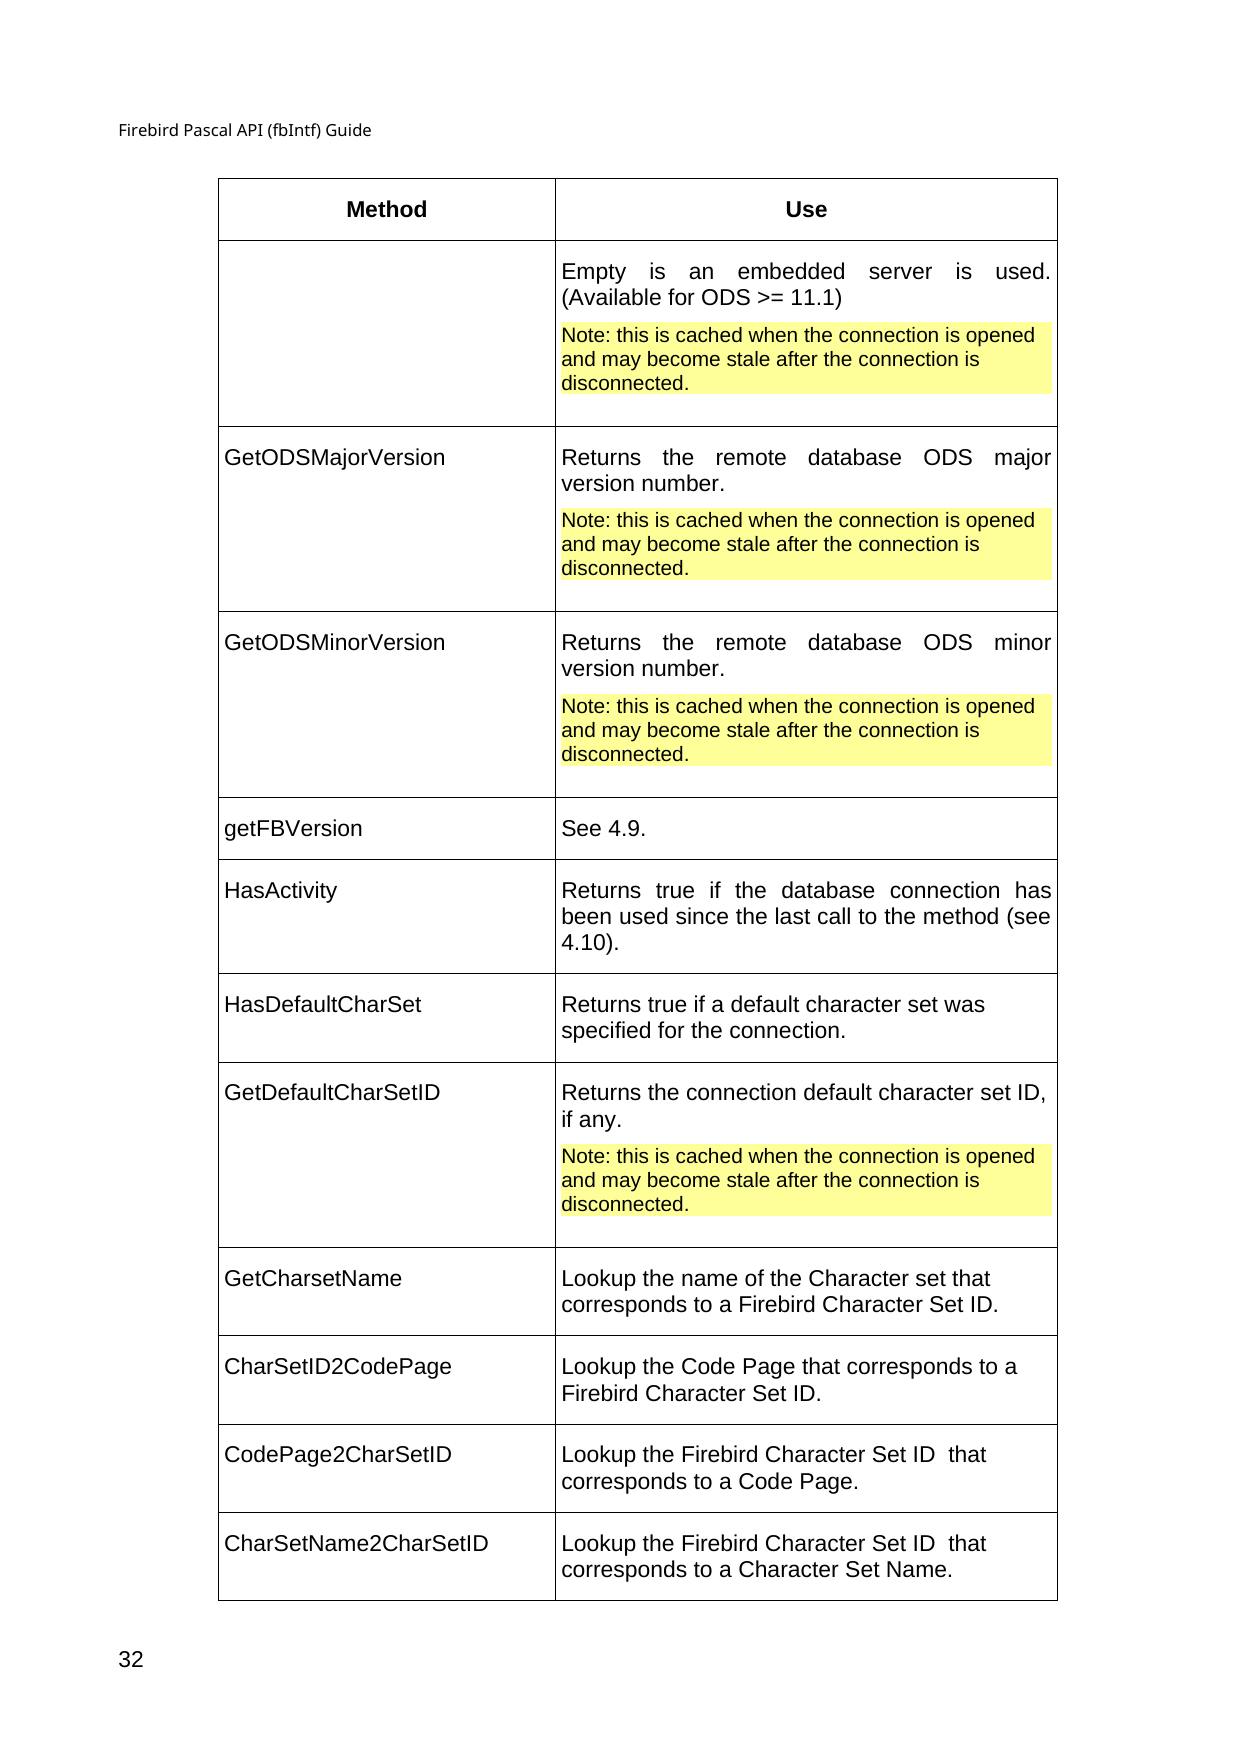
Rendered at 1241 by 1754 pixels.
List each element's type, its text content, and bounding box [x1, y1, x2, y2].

table_cell Returns the remote database ODS minor version number. Note: this is cached when the connection is opened and may become stale after the connection is disconnected. [556, 612, 1057, 797]
table_cell GetDefaultCharSetID [219, 1063, 555, 1247]
table_cell Lookup the Firebird Character Set ID that corresponds to a Code Page. [556, 1425, 1057, 1512]
table_cell CharSetID2CodePage [219, 1336, 555, 1424]
table_cell Returns the connection default character set ID, if any. Note: this is cached when the connection is opened and may become stale after the connection is disconnected. [556, 1063, 1057, 1247]
table_cell Returns the remote database ODS major version number. Note: this is cached when the connection is opened and may become stale after the connection is disconnected. [556, 427, 1057, 611]
table_cell Lookup the Code Page that corresponds to a Firebird Character Set ID. [556, 1336, 1057, 1424]
table_cell Returns true if the database connection has been used since the last call to the method (see 4.10). [556, 860, 1057, 973]
table_cell Returns true if a default character set was specified for the connection. [556, 974, 1057, 1062]
table_cell GetCharsetName [219, 1248, 555, 1335]
table_cell Lookup the Firebird Character Set ID that corresponds to a Character Set Name. [556, 1513, 1057, 1600]
table_cell GetODSMinorVersion [219, 612, 555, 797]
table_cell GetODSMajorVersion [219, 427, 555, 611]
table_header Method [219, 179, 555, 240]
table_cell CharSetName2CharSetID [219, 1513, 555, 1600]
table_cell HasActivity [219, 860, 555, 973]
table_cell CodePage2CharSetID [219, 1425, 555, 1512]
table_cell See 4.9. [556, 798, 1057, 859]
table_cell HasDefaultCharSet [219, 974, 555, 1062]
table_cell Empty is an embedded server is used. (Available for ODS >= 11.1) Note: this is cached when the connection is opened and may become stale after the connection is disconnected. [556, 241, 1057, 426]
table_header Use [556, 179, 1057, 240]
table_cell [219, 241, 555, 426]
table_cell Lookup the name of the Character set that corresponds to a Firebird Character Set ID. [556, 1248, 1057, 1335]
table_cell getFBVersion [219, 798, 555, 859]
